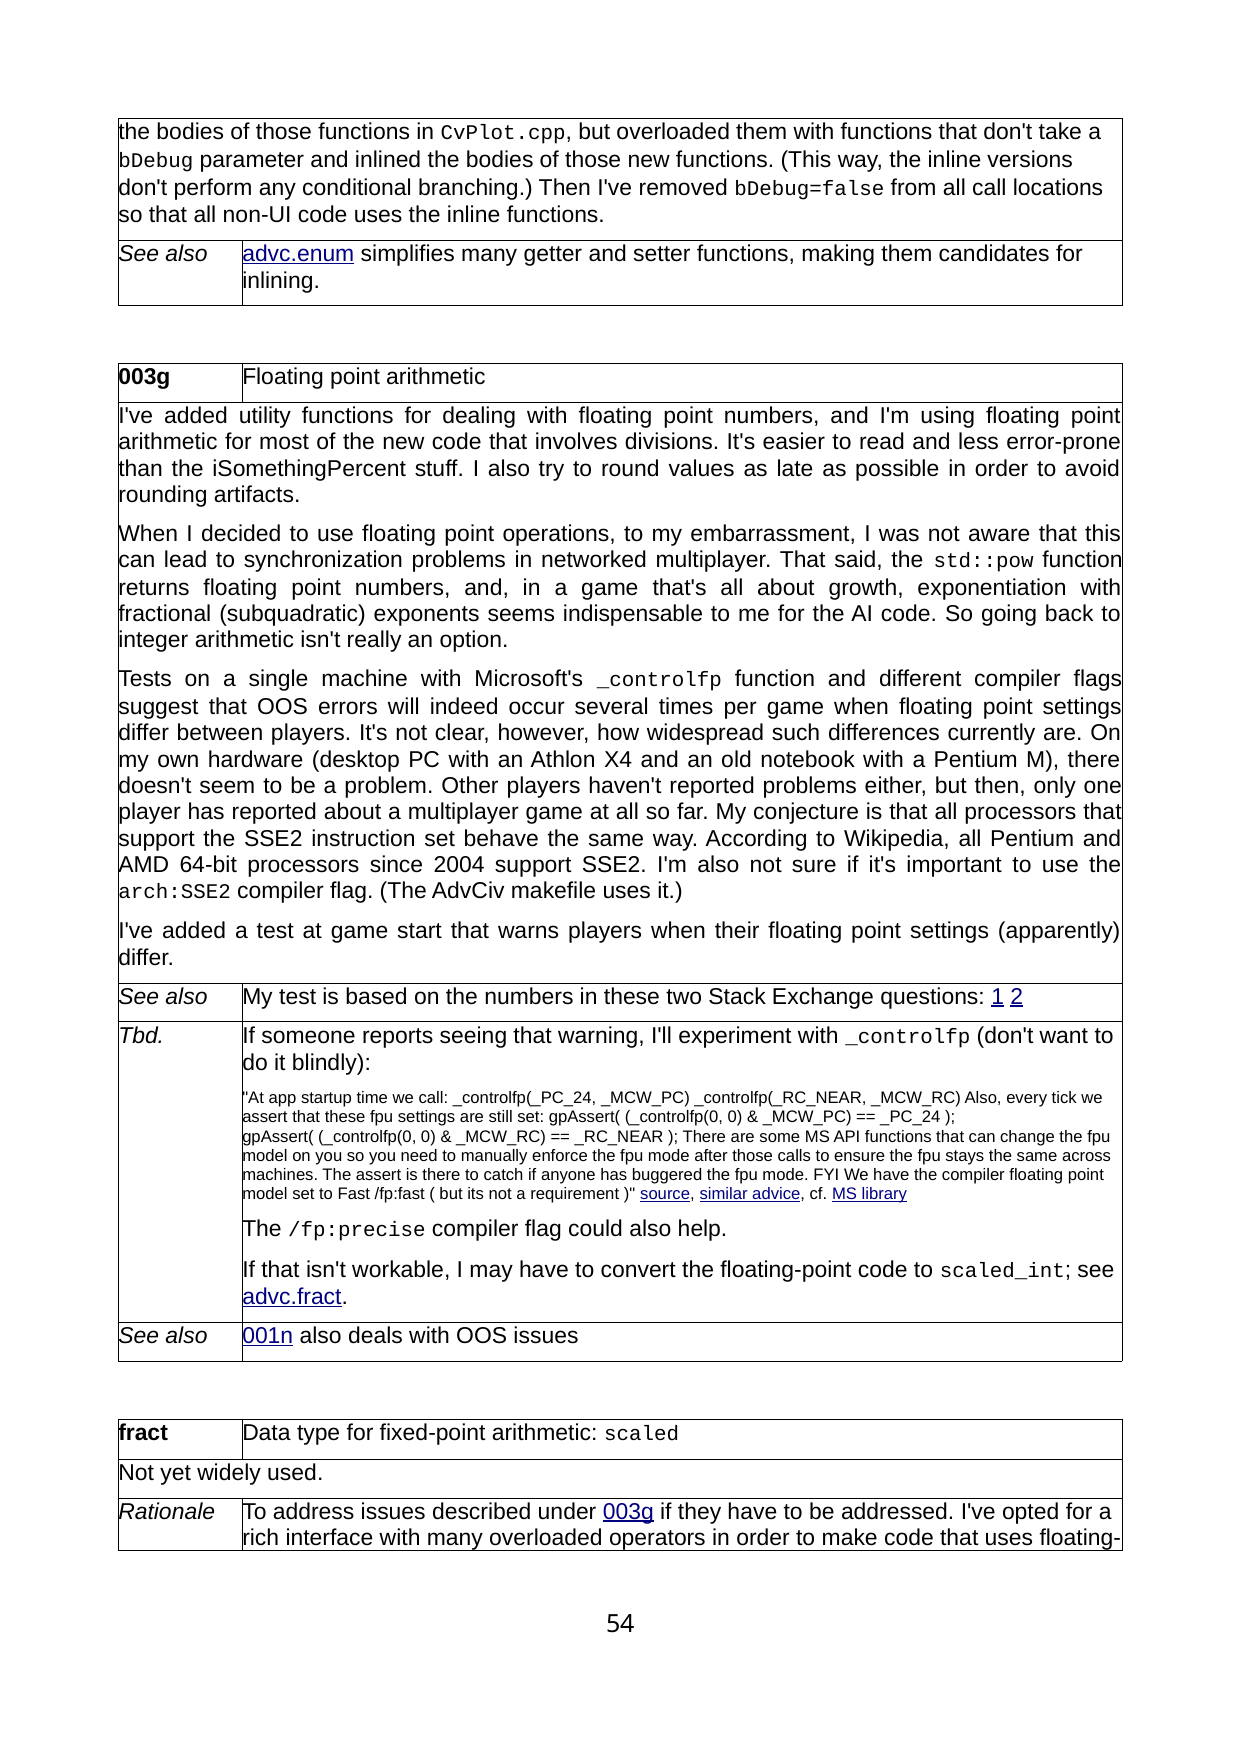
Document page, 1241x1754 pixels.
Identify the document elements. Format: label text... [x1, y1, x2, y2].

table_cell the bodies of those functions in CvPlot.cpp, but overloaded them with functions that don't take a bDebug parameter and inlined the bodies of those new functions. (This way, the inline versions don't perform any conditional branching.) Then I've removed bDebug=false from all call locations so that all non-UI code uses the inline functions. [119, 119, 1122, 240]
table_header Floating point arithmetic [243, 364, 1122, 402]
table_cell Not yet widely used. [119, 1460, 1122, 1497]
table_header 003g [119, 364, 242, 402]
table_header fract [119, 1420, 242, 1459]
table_cell See also [119, 241, 242, 305]
table_cell See also [119, 1323, 242, 1361]
table_cell I've added utility functions for dealing with floating point numbers, and I'm using floating point arithmetic for most of the new code that involves divisions. It's easier to read and less error-prone than the iSomethingPercent stuff. I also try to round values as late as possible in order to avoid rounding artifacts. When I decided to use floating point operations, to my embarrassment, I was not aware that this can lead to synchronization problems in networked multiplayer. That said, the std::pow function returns floating point numbers, and, in a game that's all about growth, exponentiation with fractional (subquadratic) exponents seems indispensable to me for the AI code. So going back to integer arithmetic isn't really an option. Tests on a single machine with Microsoft's _controlfp function and different compiler flags suggest that OOS errors will indeed occur several times per game when floating point settings differ between players. It's not clear, however, how widespread such differences currently are. On my own hardware (desktop PC with an Athlon X4 and an old notebook with a Pentium M), there doesn't seem to be a problem. Other players haven't reported problems either, but then, only one player has reported about a multiplayer game at all so far. My conjecture is that all processors that support the SSE2 instruction set behave the same way. According to Wikipedia, all Pentium and AMD 64-bit processors since 2004 support SSE2. I'm also not sure if it's important to use the arch:SSE2 compiler flag. (The AdvCiv makefile uses it.) I've added a test at game start that warns players when their floating point settings (apparently) differ. [119, 403, 1122, 983]
table_cell To address issues described under 003g if they have to be addressed. I've opted for a rich interface with many overloaded operators in order to make code that uses floating- [243, 1499, 1122, 1550]
table_cell See also [119, 984, 242, 1021]
table_cell Rationale [119, 1499, 242, 1550]
table_header Data type for fixed-point arithmetic: scaled [243, 1420, 1122, 1459]
table_cell advc.enum simplifies many getter and setter functions, making them candidates for inlining. [243, 241, 1122, 305]
table_cell 001n also deals with OOS issues [243, 1323, 1122, 1361]
table_cell My test is based on the numbers in these two Stack Exchange questions: 1 2 [243, 984, 1122, 1021]
table_cell Tbd. [119, 1022, 242, 1322]
table_cell If someone reports seeing that warning, I'll experiment with _controlfp (don't want to do it blindly): "At app startup time we call: _controlfp(_PC_24, _MCW_PC) _controlfp(_RC_NEAR, _MCW_RC) Also, every tick we assert that these fpu settings are still set: gpAssert( (_controlfp(0, 0) & _MCW_PC) == _PC_24 ); gpAssert( (_controlfp(0, 0) & _MCW_RC) == _RC_NEAR ); There are some MS API functions that can change the fpu model on you so you need to manually enforce the fpu mode after those calls to ensure the fpu stays the same across machines. The assert is there to catch if anyone has buggered the fpu mode. FYI We have the compiler floating point model set to Fast /fp:fast ( but its not a requirement )" source, similar advice, cf. MS library The /fp:precise compiler flag could also help. If that isn't workable, I may have to convert the floating-point code to scaled_int; see advc.fract. [243, 1022, 1122, 1322]
